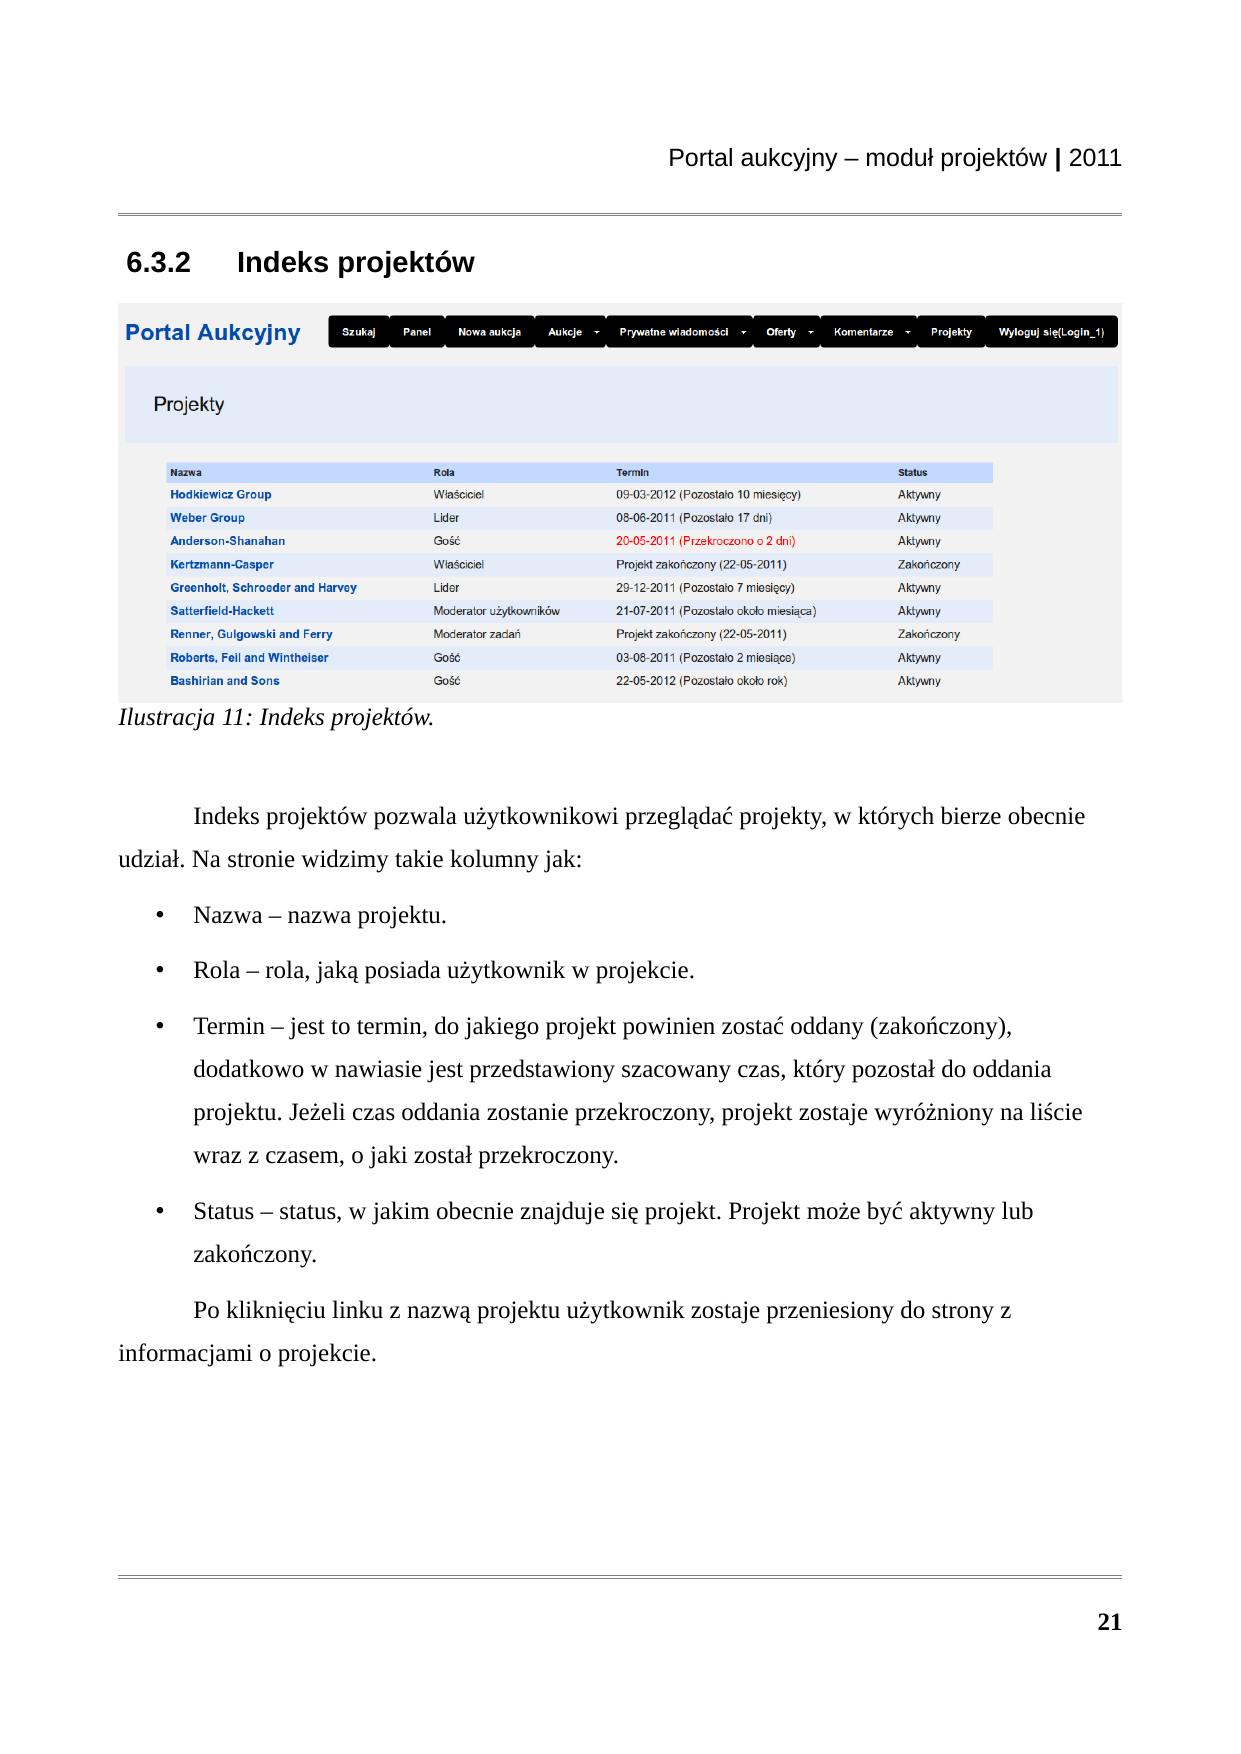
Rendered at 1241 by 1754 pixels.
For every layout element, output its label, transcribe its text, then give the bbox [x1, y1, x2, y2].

picture [118, 303, 1123, 703]
text Ilustracja 11: Indeks projektów. [118, 703, 1122, 731]
subtitle Indeks projektów [118, 245, 1122, 278]
list Termin – jest to termin, do jakiego projekt powinien zostać oddany (zakończony), dodatkowo w nawiasie jest przedstawiony szacowany czas, który pozostał do oddania projektu. Jeżeli czas oddania zostanie przekroczony, projekt zostaje wyróżniony na liście wraz z czasem, o jaki został przekroczony. [156, 1011, 1122, 1169]
list Rola – rola, jaką posiada użytkownik w projekcie. [156, 956, 1122, 984]
text Po kliknięciu linku z nazwą projektu użytkownik zostaje przeniesiony do strony z informacjami o projekcie. [118, 1295, 1122, 1367]
list Nazwa – nazwa projektu. [156, 900, 1122, 929]
list Status – status, w jakim obecnie znajduje się projekt. Projekt może być aktywny lub zakończony. [156, 1196, 1122, 1268]
text Indeks projektów pozwala użytkownikowi przeglądać projekty, w których bierze obecnie udział. Na stronie widzimy takie kolumny jak: [118, 801, 1122, 873]
